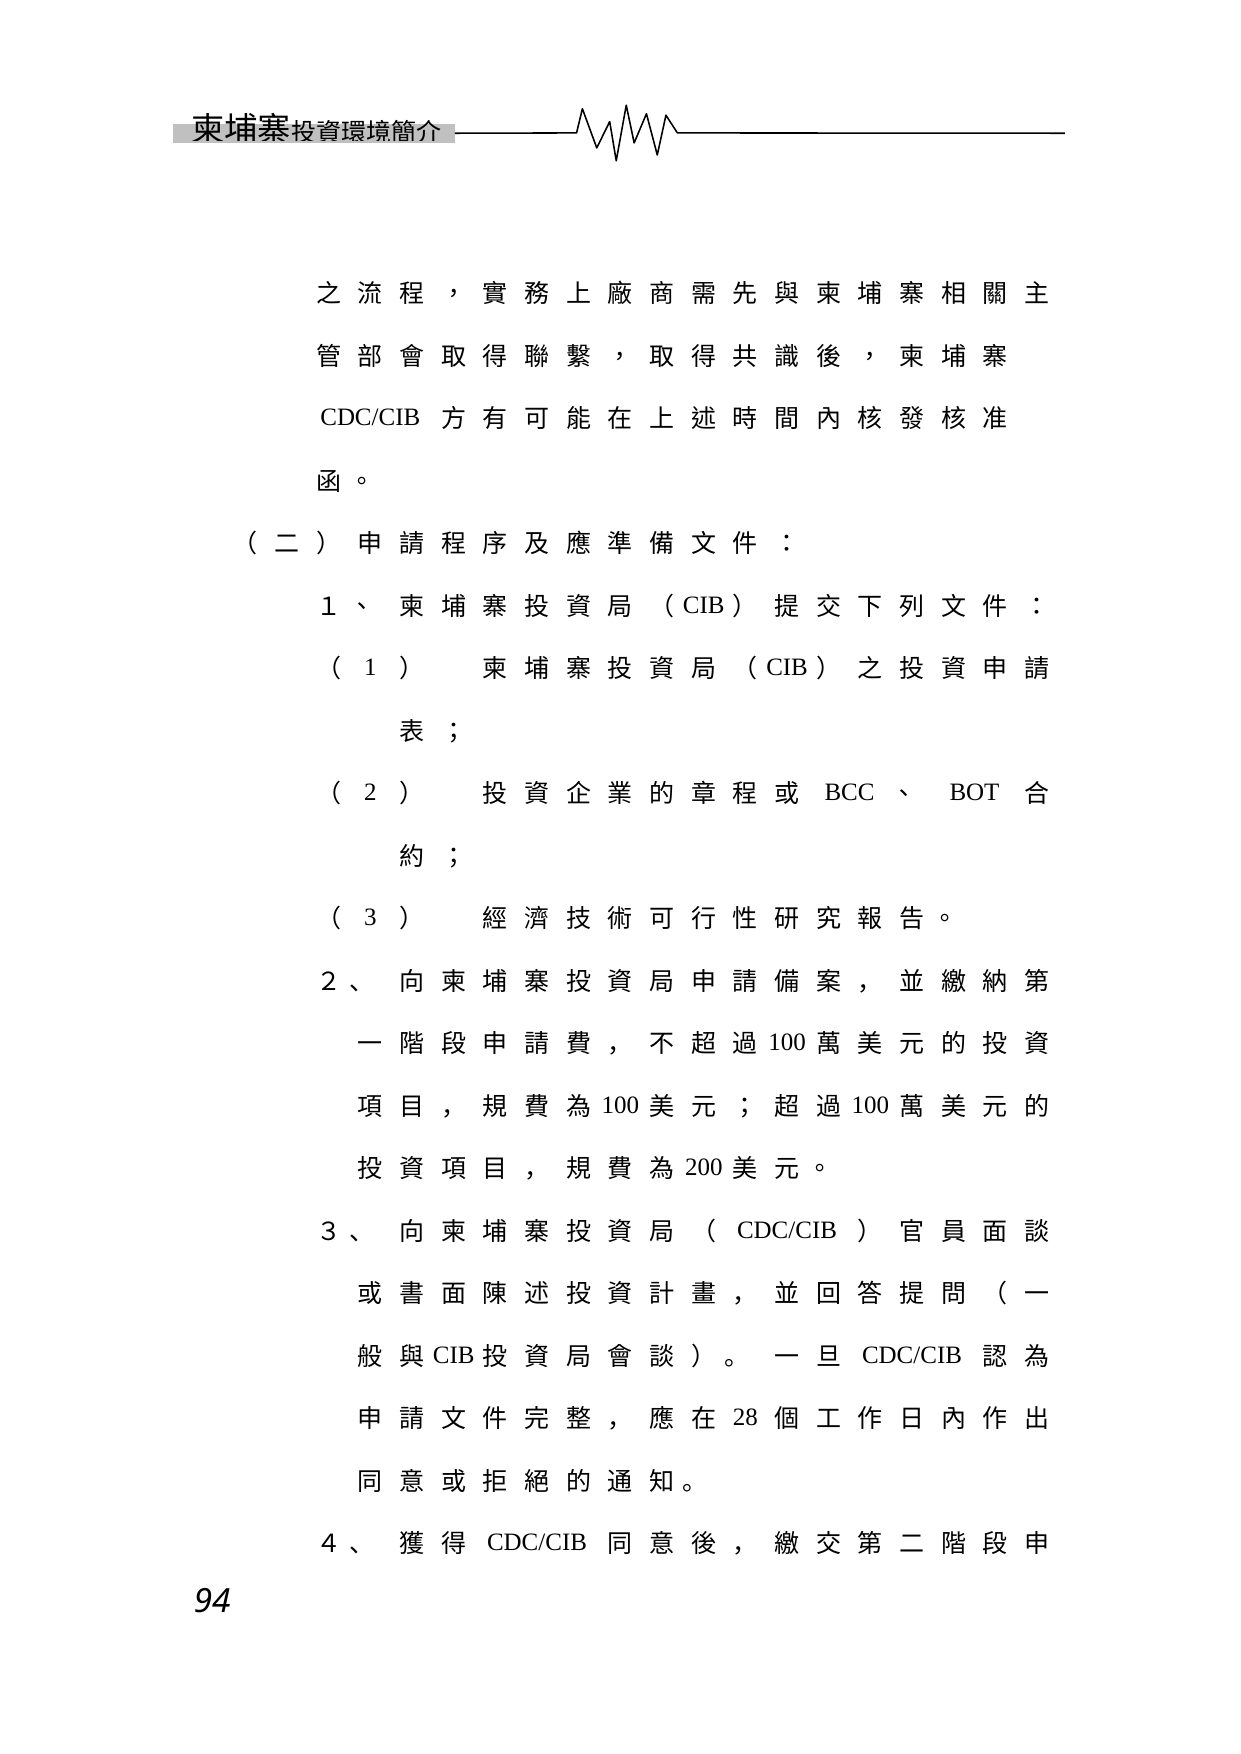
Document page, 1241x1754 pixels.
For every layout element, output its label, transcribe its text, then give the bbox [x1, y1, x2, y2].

text （3） 經濟技術可行性研究報告。 [306, 875, 1058, 938]
text ２、向柬埔寨投資局申請備案，並繳納第一階段申請費，不超過100萬美元的投資項目，規費為100美元；超過100萬美元的投資項目，規費為200美元。 [281, 938, 1058, 1188]
text ４、獲得CDC/CIB同意後，繳交第二階段申 [281, 1500, 1058, 1563]
text ３、向柬埔寨投資局（CDC/CIB）官員面談或書面陳述投資計畫，並回答提問（一般與CIB投資局會談）。一旦CDC/CIB認為申請文件完整，應在28個工作日內作出同意或拒絕的通知。 [281, 1188, 1058, 1500]
text （2） 投資企業的章程或BCC、BOT合約； [306, 750, 1058, 875]
text （1） 柬埔寨投資局（CIB）之投資申請表； [306, 625, 1058, 750]
text （二）申請程序及應準備文件： [207, 500, 1058, 563]
text １、柬埔寨投資局（CIB）提交下列文件： [281, 563, 1058, 625]
text 之流程，實務上廠商需先與柬埔寨相關主管部會取得聯繫，取得共識後，柬埔寨CDC/CIB方有可能在上述時間內核發核准函。 [281, 250, 1058, 500]
